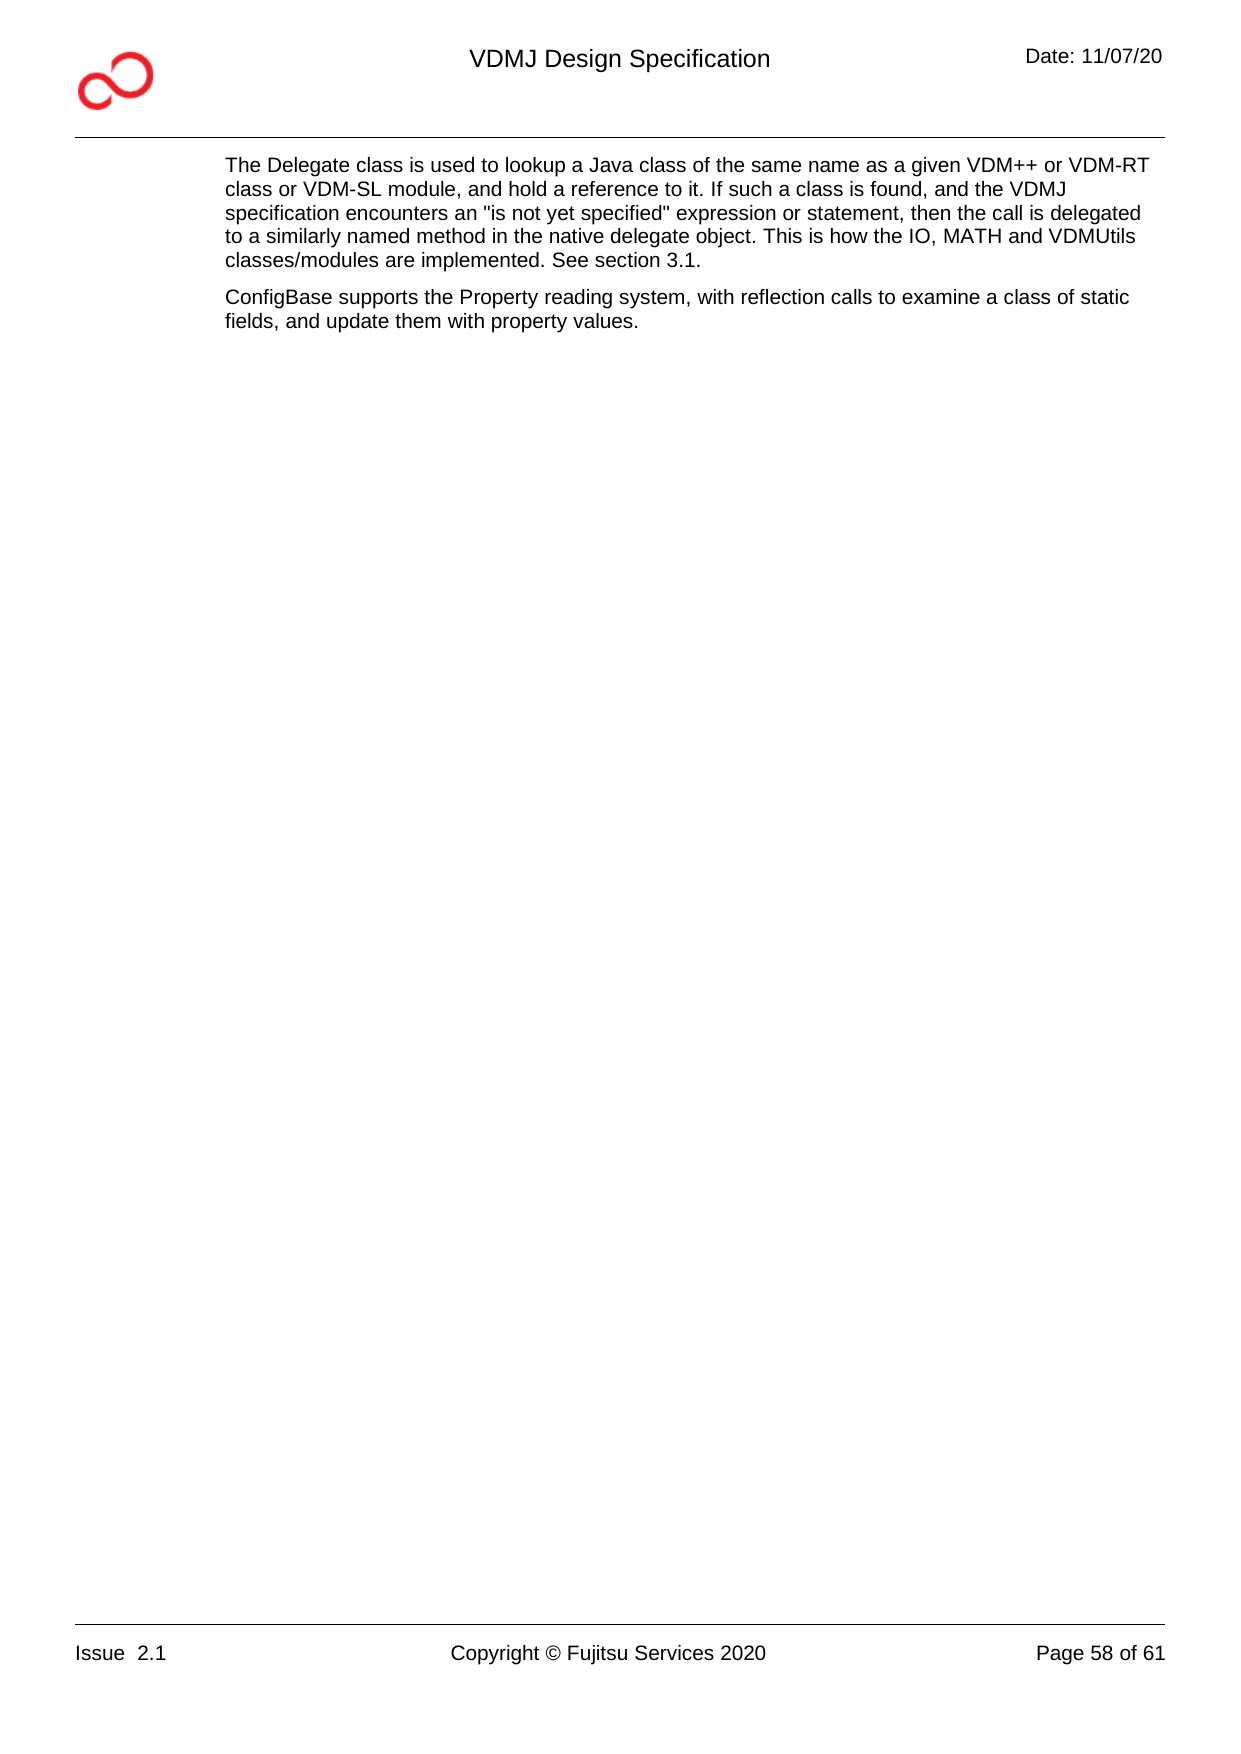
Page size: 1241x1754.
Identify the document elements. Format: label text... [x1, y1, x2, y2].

picture [78, 44, 153, 120]
text ConfigBase supports the Property reading system, with reflection calls to examine a class of static fields, and update them with property values. [225, 285, 1165, 333]
text The Delegate class is used to lookup a Java class of the same name as a given VDM++ or VDM-RT class or VDM-SL module, and hold a reference to it. If such a class is found, and the VDMJ specification encounters an "is not yet specified" expression or statement, then the call is delegated to a similarly named method in the native delegate object. This is how the IO, MATH and VDMUtils classes/modules are implemented. See section 3.1. [225, 153, 1165, 273]
